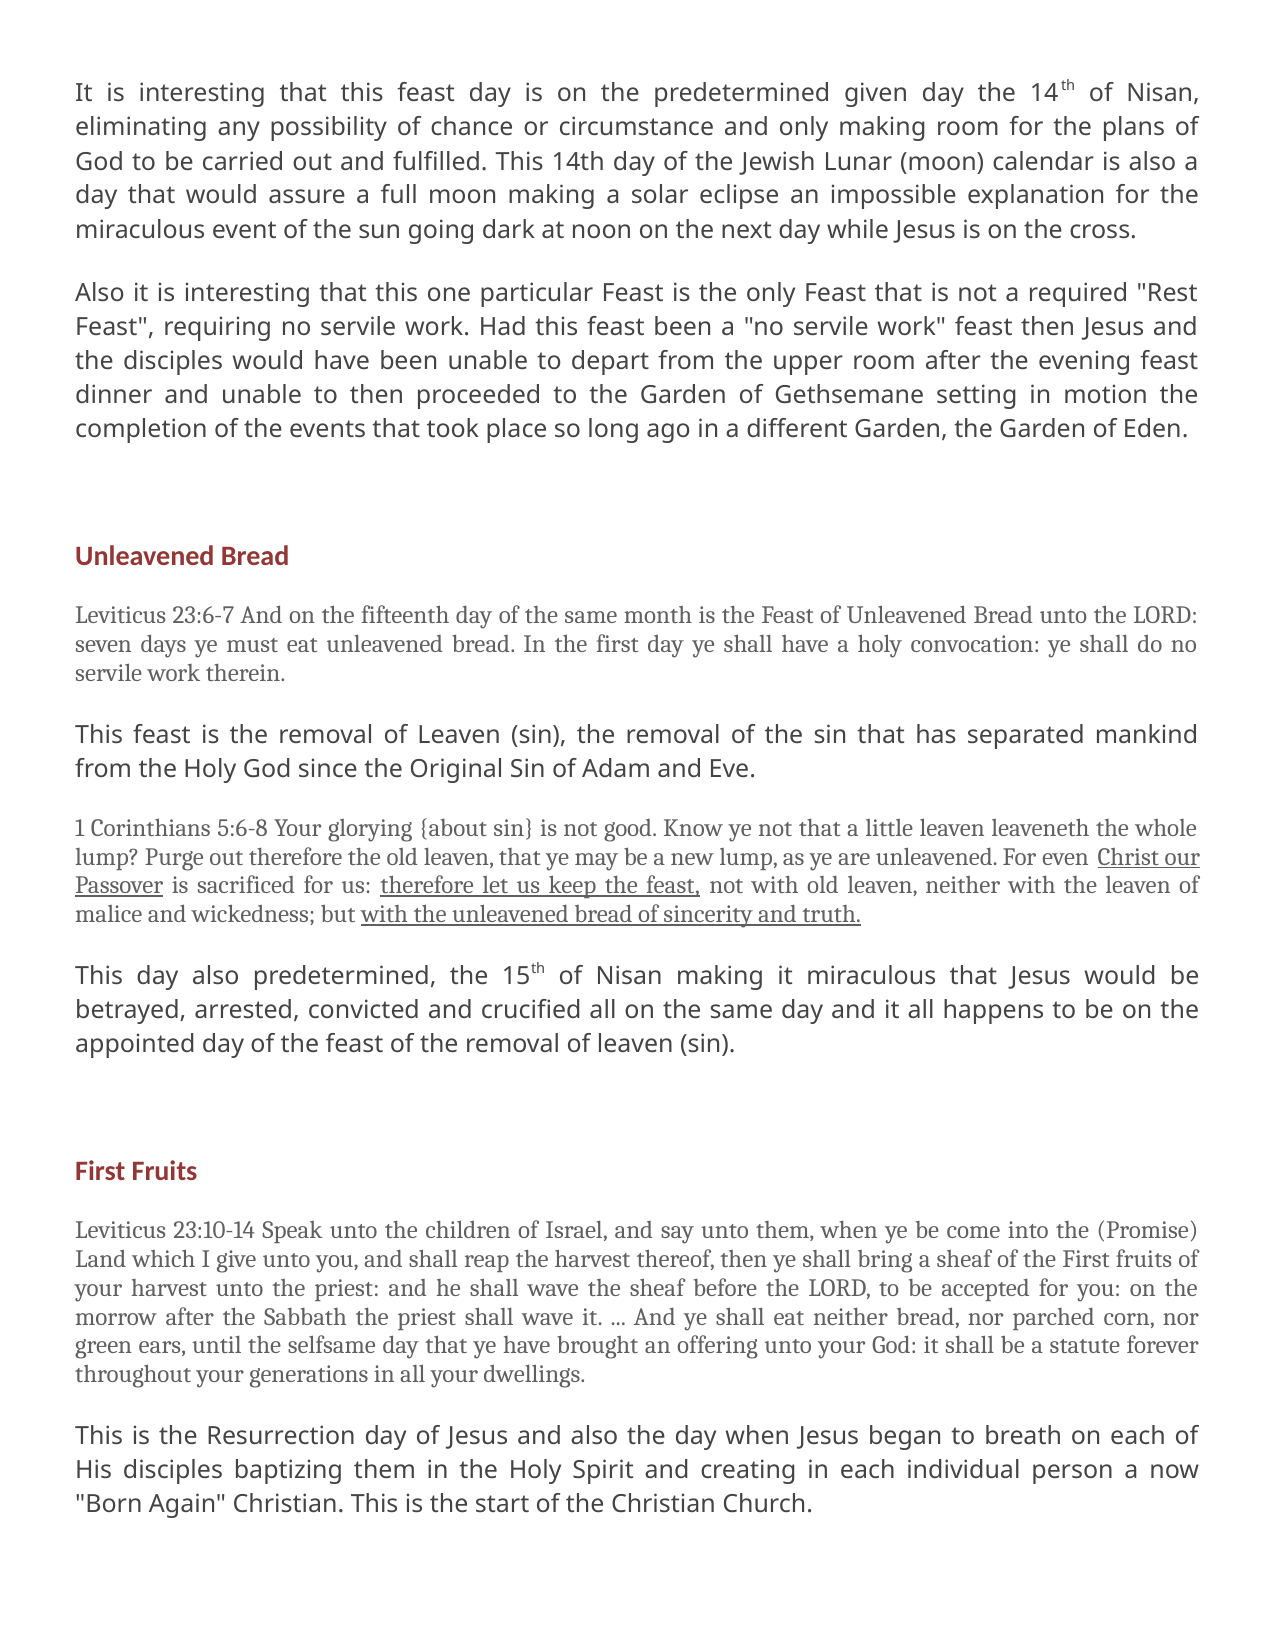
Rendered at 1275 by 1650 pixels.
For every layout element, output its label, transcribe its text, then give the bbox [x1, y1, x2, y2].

text 1 Corinthians 5:6-8 Your glorying {about sin} is not good. Know ye not that a little leaven leaveneth the whole lump? Purge out therefore the old leaven, that ye may be a new lump, as ye are unleavened. For even Christ our Passover is sacrificed for us: therefore let us keep the feast, not with old leaven, neither with the leaven of malice and wickedness; but with the unleavened bread of sincerity and truth. [75, 814, 1200, 929]
text Leviticus 23:10-14 Speak unto the children of Israel, and say unto them, when ye be come into the (Promise) Land which I give unto you, and shall reap the harvest thereof, then ye shall bring a sheaf of the First fruits of your harvest unto the priest: and he shall wave the sheaf before the LORD, to be accepted for you: on the morrow after the Sabbath the priest shall wave it. ... And ye shall eat neither bread, nor parched corn, nor green ears, until the selfsame day that ye have brought an offering unto your God: it shall be a statute forever throughout your generations in all your dwellings. [75, 1216, 1200, 1389]
text Leviticus 23:6-7 And on the fifteenth day of the same month is the Feast of Unleavened Bread unto the LORD: seven days ye must eat unleavened bread. In the first day ye shall have a holy convocation: ye shall do no servile work therein. [75, 601, 1200, 687]
text It is interesting that this feast day is on the predetermined given day the 14th of Nisan, eliminating any possibility of chance or circumstance and only making room for the plans of God to be carried out and fulfilled. This 14th day of the Jewish Lunar (moon) calendar is also a day that would assure a full moon making a solar eclipse an impossible explanation for the miraculous event of the sun going dark at noon on the next day while Jesus is on the cross. [75, 75, 1200, 245]
subtitle First Fruits [75, 1153, 1200, 1187]
text This feast is the removal of Leaven (sin), the removal of the sin that has separated mankind from the Holy God since the Original Sin of Adam and Eve. [75, 716, 1200, 784]
text This is the Resurrection day of Jesus and also the day when Jesus began to breath on each of His disciples baptizing them in the Holy Spirit and creating in each individual person a now "Born Again" Christian. This is the start of the Christian Church. [75, 1418, 1200, 1520]
text This day also predetermined, the 15th of Nisan making it miraculous that Jesus would be betrayed, arrested, convicted and crucified all on the same day and it all happens to be on the appointed day of the feast of the removal of leaven (sin). [75, 958, 1200, 1060]
subtitle Unleavened Bread [75, 537, 1200, 572]
text Also it is interesting that this one particular Feast is the only Feast that is not a required "Rest Feast", requiring no servile work. Had this feast been a "no servile work" feast then Jesus and the disciples would have been unable to depart from the upper room after the evening feast dinner and unable to then proceeded to the Garden of Gethsemane setting in motion the completion of the events that took place so long ago in a different Garden, the Garden of Eden. [75, 274, 1200, 445]
